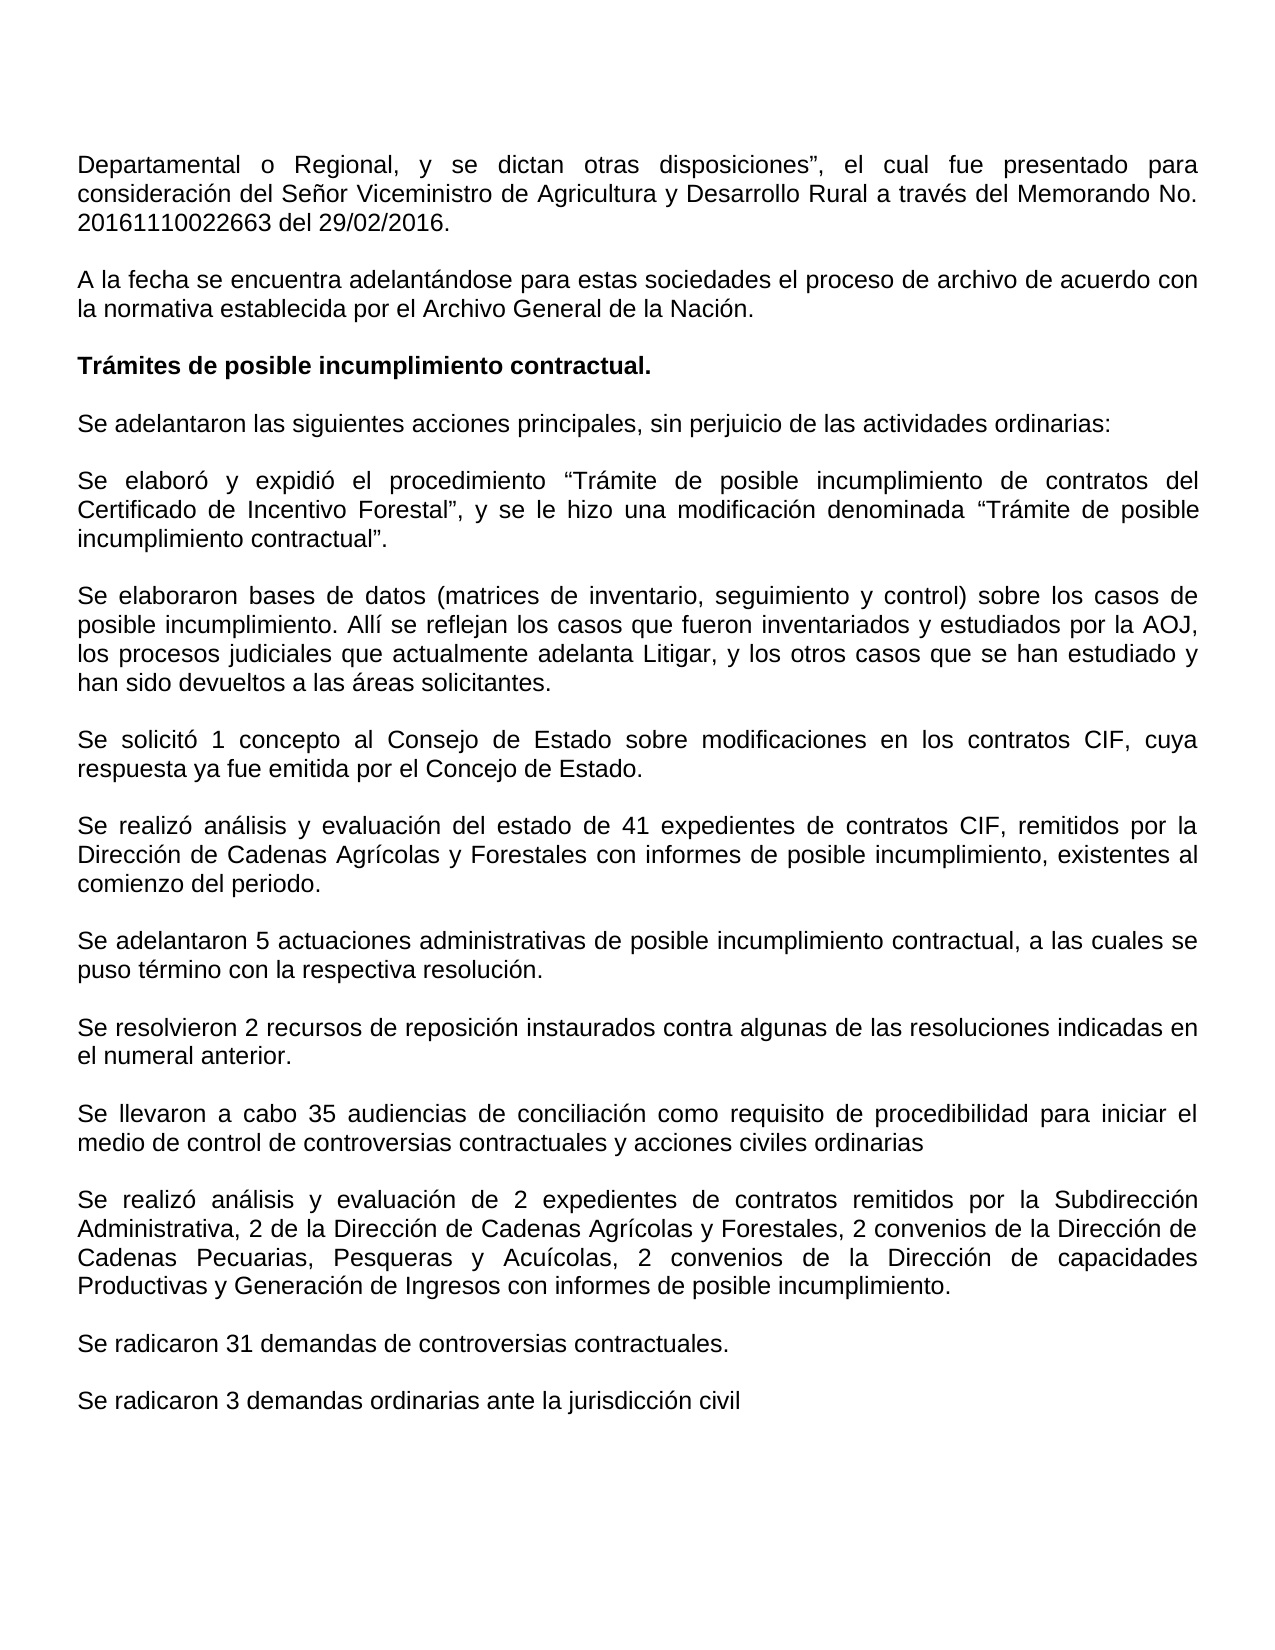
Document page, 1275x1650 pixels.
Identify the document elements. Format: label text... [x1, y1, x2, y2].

text Se elaboró y expidió el procedimiento “Trámite de posible incumplimiento de contratos del Certificado de Incentivo Forestal”, y se le hizo una modificación denominada “Trámite de posible incumplimiento contractual”. [77, 466, 1200, 552]
text Se realizó análisis y evaluación de 2 expedientes de contratos remitidos por la Subdirección Administrativa, 2 de la Dirección de Cadenas Agrícolas y Forestales, 2 convenios de la Dirección de Cadenas Pecuarias, Pesqueras y Acuícolas, 2 convenios de la Dirección de capacidades Productivas y Generación de Ingresos con informes de posible incumplimiento. [77, 1185, 1200, 1300]
text Se solicitó 1 concepto al Consejo de Estado sobre modificaciones en los contratos CIF, cuya respuesta ya fue emitida por el Concejo de Estado. [77, 725, 1200, 782]
text Se resolvieron 2 recursos de reposición instaurados contra algunas de las resoluciones indicadas en el numeral anterior. [77, 1012, 1200, 1070]
text Se adelantaron 5 actuaciones administrativas de posible incumplimiento contractual, a las cuales se puso término con la respectiva resolución. [77, 926, 1200, 984]
text Trámites de posible incumplimiento contractual. [77, 351, 1200, 380]
text Se llevaron a cabo 35 audiencias de conciliación como requisito de procedibilidad para iniciar el medio de control de controversias contractuales y acciones civiles ordinarias [77, 1099, 1200, 1156]
text Se elaboraron bases de datos (matrices de inventario, seguimiento y control) sobre los casos de posible incumplimiento. Allí se reflejan los casos que fueron inventariados y estudiados por la AOJ, los procesos judiciales que actualmente adelanta Litigar, y los otros casos que se han estudiado y han sido devueltos a las áreas solicitantes. [77, 581, 1200, 696]
text Se radicaron 31 demandas de controversias contractuales. [77, 1329, 1200, 1357]
text Departamental o Regional, y se dictan otras disposiciones”, el cual fue presentado para consideración del Señor Viceministro de Agricultura y Desarrollo Rural a través del Memorando No. 20161110022663 del 29/02/2016. [77, 150, 1200, 236]
text Se adelantaron las siguientes acciones principales, sin perjuicio de las actividades ordinarias: [77, 409, 1200, 437]
text A la fecha se encuentra adelantándose para estas sociedades el proceso de archivo de acuerdo con la normativa establecida por el Archivo General de la Nación. [77, 265, 1200, 322]
text Se radicaron 3 demandas ordinarias ante la jurisdicción civil [77, 1386, 1200, 1415]
text Se realizó análisis y evaluación del estado de 41 expedientes de contratos CIF, remitidos por la Dirección de Cadenas Agrícolas y Forestales con informes de posible incumplimiento, existentes al comienzo del periodo. [77, 811, 1200, 897]
